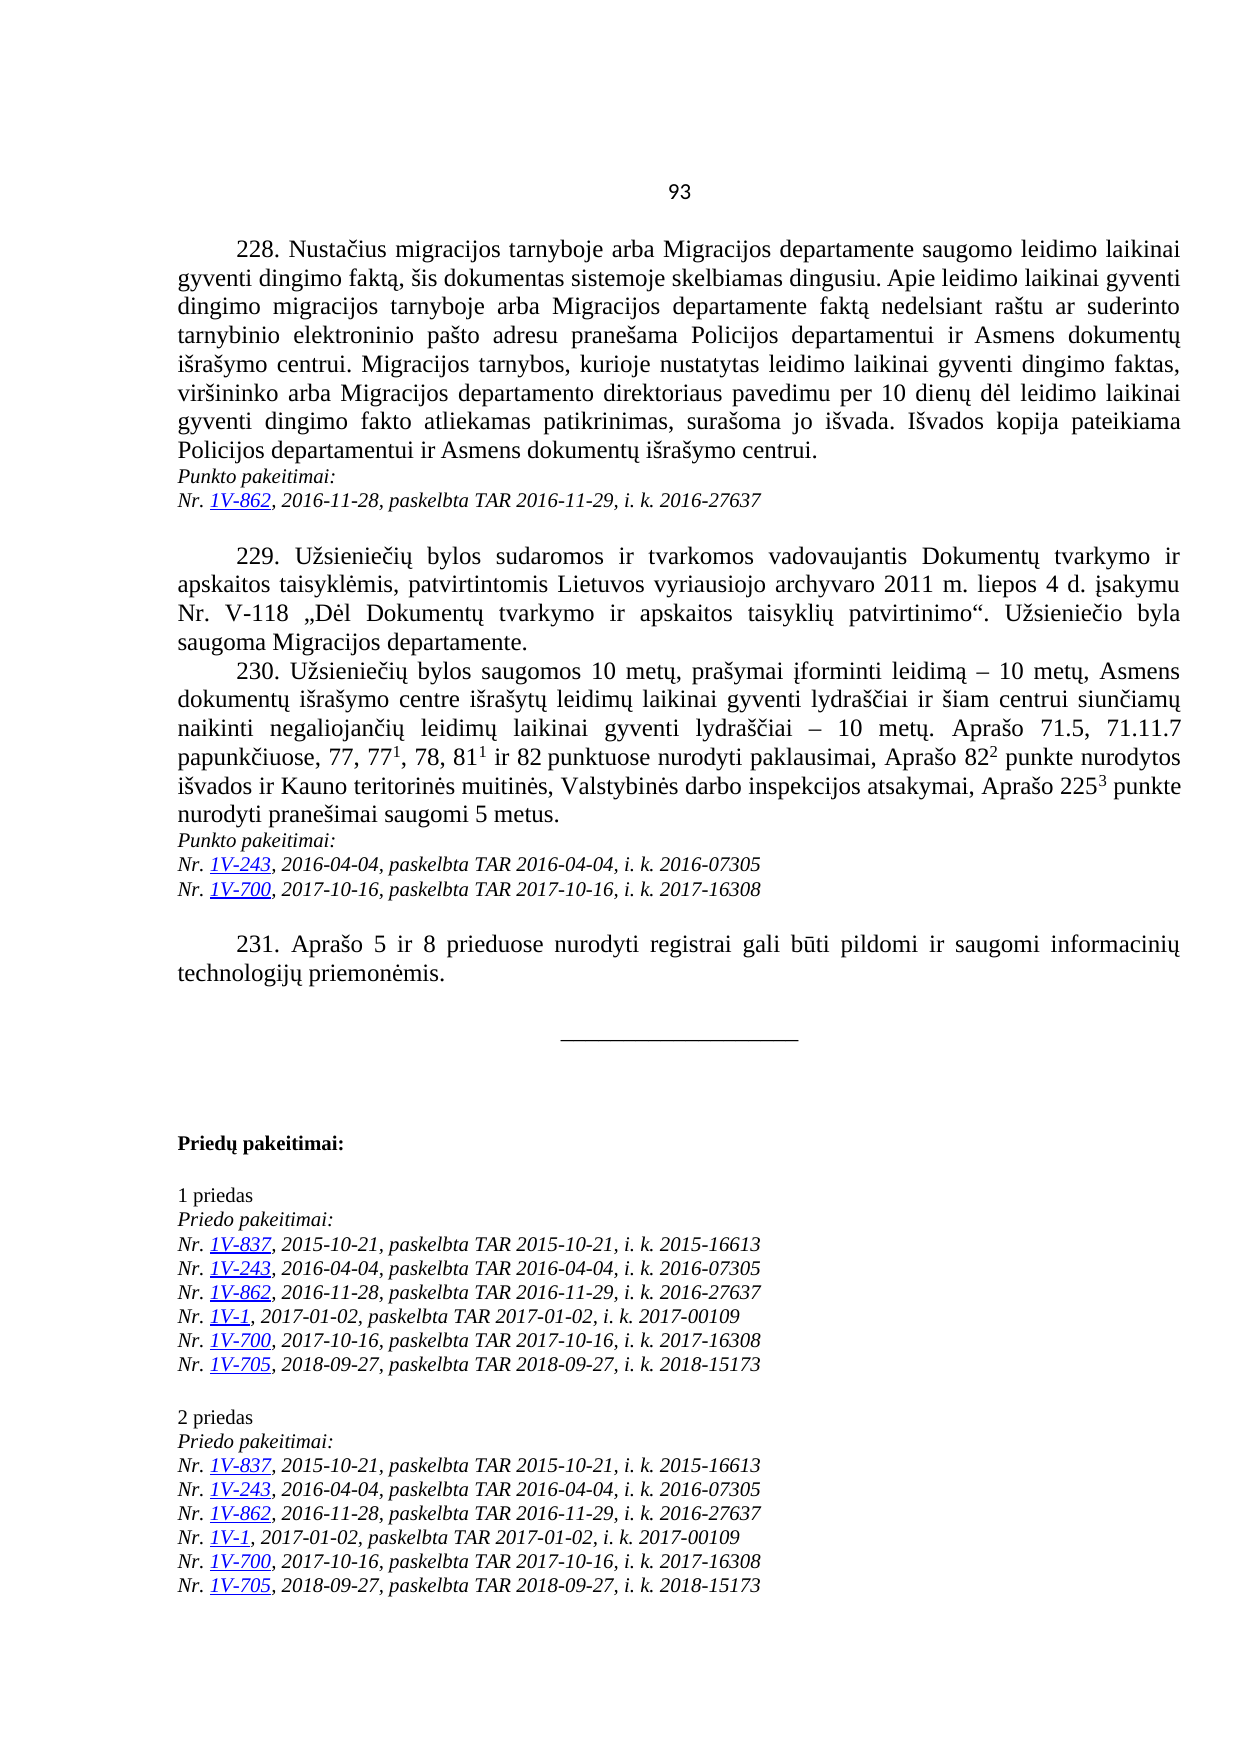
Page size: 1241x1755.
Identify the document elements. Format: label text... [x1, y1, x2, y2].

text Nr. 1V-705, 2018-09-27, paskelbta TAR 2018-09-27, i. k. 2018-15173 [177, 1352, 1181, 1376]
text 230. Užsieniečių bylos saugomos 10 metų, prašymai įforminti leidimą – 10 metų, Asmens dokumentų išrašymo centre išrašytų leidimų laikinai gyventi lydraščiai ir šiam centrui siunčiamų naikinti negaliojančių leidimų laikinai gyventi lydraščiai – 10 metų. Aprašo 71.5, 71.11.7 papunkčiuose, 77, 771, 78, 811 ir 82 punktuose nurodyti paklausimai, Aprašo 822 punkte nurodytos išvados ir Kauno teritorinės muitinės, Valstybinės darbo inspekcijos atsakymai, Aprašo 2253 punkte nurodyti pranešimai saugomi 5 metus. [177, 656, 1181, 828]
text 2 priedas [177, 1404, 1181, 1429]
text Nr. 1V-700, 2017-10-16, paskelbta TAR 2017-10-16, i. k. 2017-16308 [177, 876, 1181, 901]
text Nr. 1V-243, 2016-04-04, paskelbta TAR 2016-04-04, i. k. 2016-07305 [177, 1477, 1181, 1501]
text 1 priedas [177, 1183, 1181, 1207]
text 231. Aprašo 5 ir 8 prieduose nurodyti registrai gali būti pildomi ir saugomi informacinių technologijų priemonėmis. [177, 929, 1181, 987]
text Nr. 1V-837, 2015-10-21, paskelbta TAR 2015-10-21, i. k. 2015-16613 [177, 1453, 1181, 1477]
text Nr. 1V-862, 2016-11-28, paskelbta TAR 2016-11-29, i. k. 2016-27637 [177, 1501, 1181, 1525]
text Nr. 1V-862, 2016-11-28, paskelbta TAR 2016-11-29, i. k. 2016-27637 [177, 488, 1181, 512]
text Nr. 1V-705, 2018-09-27, paskelbta TAR 2018-09-27, i. k. 2018-15173 [177, 1573, 1181, 1597]
text Nr. 1V-700, 2017-10-16, paskelbta TAR 2017-10-16, i. k. 2017-16308 [177, 1549, 1181, 1573]
text Nr. 1V-837, 2015-10-21, paskelbta TAR 2015-10-21, i. k. 2015-16613 [177, 1231, 1181, 1256]
text Nr. 1V-862, 2016-11-28, paskelbta TAR 2016-11-29, i. k. 2016-27637 [177, 1279, 1181, 1304]
text Nr. 1V-243, 2016-04-04, paskelbta TAR 2016-04-04, i. k. 2016-07305 [177, 852, 1181, 876]
text 228. Nustačius migracijos tarnyboje arba Migracijos departamente saugomo leidimo laikinai gyventi dingimo faktą, šis dokumentas sistemoje skelbiamas dingusiu. Apie leidimo laikinai gyventi dingimo migracijos tarnyboje arba Migracijos departamente faktą nedelsiant raštu ar suderinto tarnybinio elektroninio pašto adresu pranešama Policijos departamentui ir Asmens dokumentų išrašymo centrui. Migracijos tarnybos, kurioje nustatytas leidimo laikinai gyventi dingimo faktas, viršininko arba Migracijos departamento direktoriaus pavedimu per 10 dienų dėl leidimo laikinai gyventi dingimo fakto atliekamas patikrinimas, surašoma jo išvada. Išvados kopija pateikiama Policijos departamentui ir Asmens dokumentų išrašymo centrui. [177, 234, 1181, 464]
text ___________________ [177, 1016, 1181, 1044]
text Priedų pakeitimai: [177, 1131, 1181, 1154]
text Nr. 1V-1, 2017-01-02, paskelbta TAR 2017-01-02, i. k. 2017-00109 [177, 1525, 1181, 1549]
text Nr. 1V-243, 2016-04-04, paskelbta TAR 2016-04-04, i. k. 2016-07305 [177, 1256, 1181, 1279]
text Nr. 1V-700, 2017-10-16, paskelbta TAR 2017-10-16, i. k. 2017-16308 [177, 1328, 1181, 1352]
text Nr. 1V-1, 2017-01-02, paskelbta TAR 2017-01-02, i. k. 2017-00109 [177, 1304, 1181, 1328]
text Punkto pakeitimai: [177, 464, 1181, 488]
text Priedo pakeitimai: [177, 1207, 1181, 1231]
text Priedo pakeitimai: [177, 1429, 1181, 1453]
text 229. Užsieniečių bylos sudaromos ir tvarkomos vadovaujantis Dokumentų tvarkymo ir apskaitos taisyklėmis, patvirtintomis Lietuvos vyriausiojo archyvaro 2011 m. liepos 4 d. įsakymu Nr. V-118 „Dėl Dokumentų tvarkymo ir apskaitos taisyklių patvirtinimo“. Užsieniečio byla saugoma Migracijos departamente. [177, 541, 1181, 656]
text Punkto pakeitimai: [177, 828, 1181, 852]
